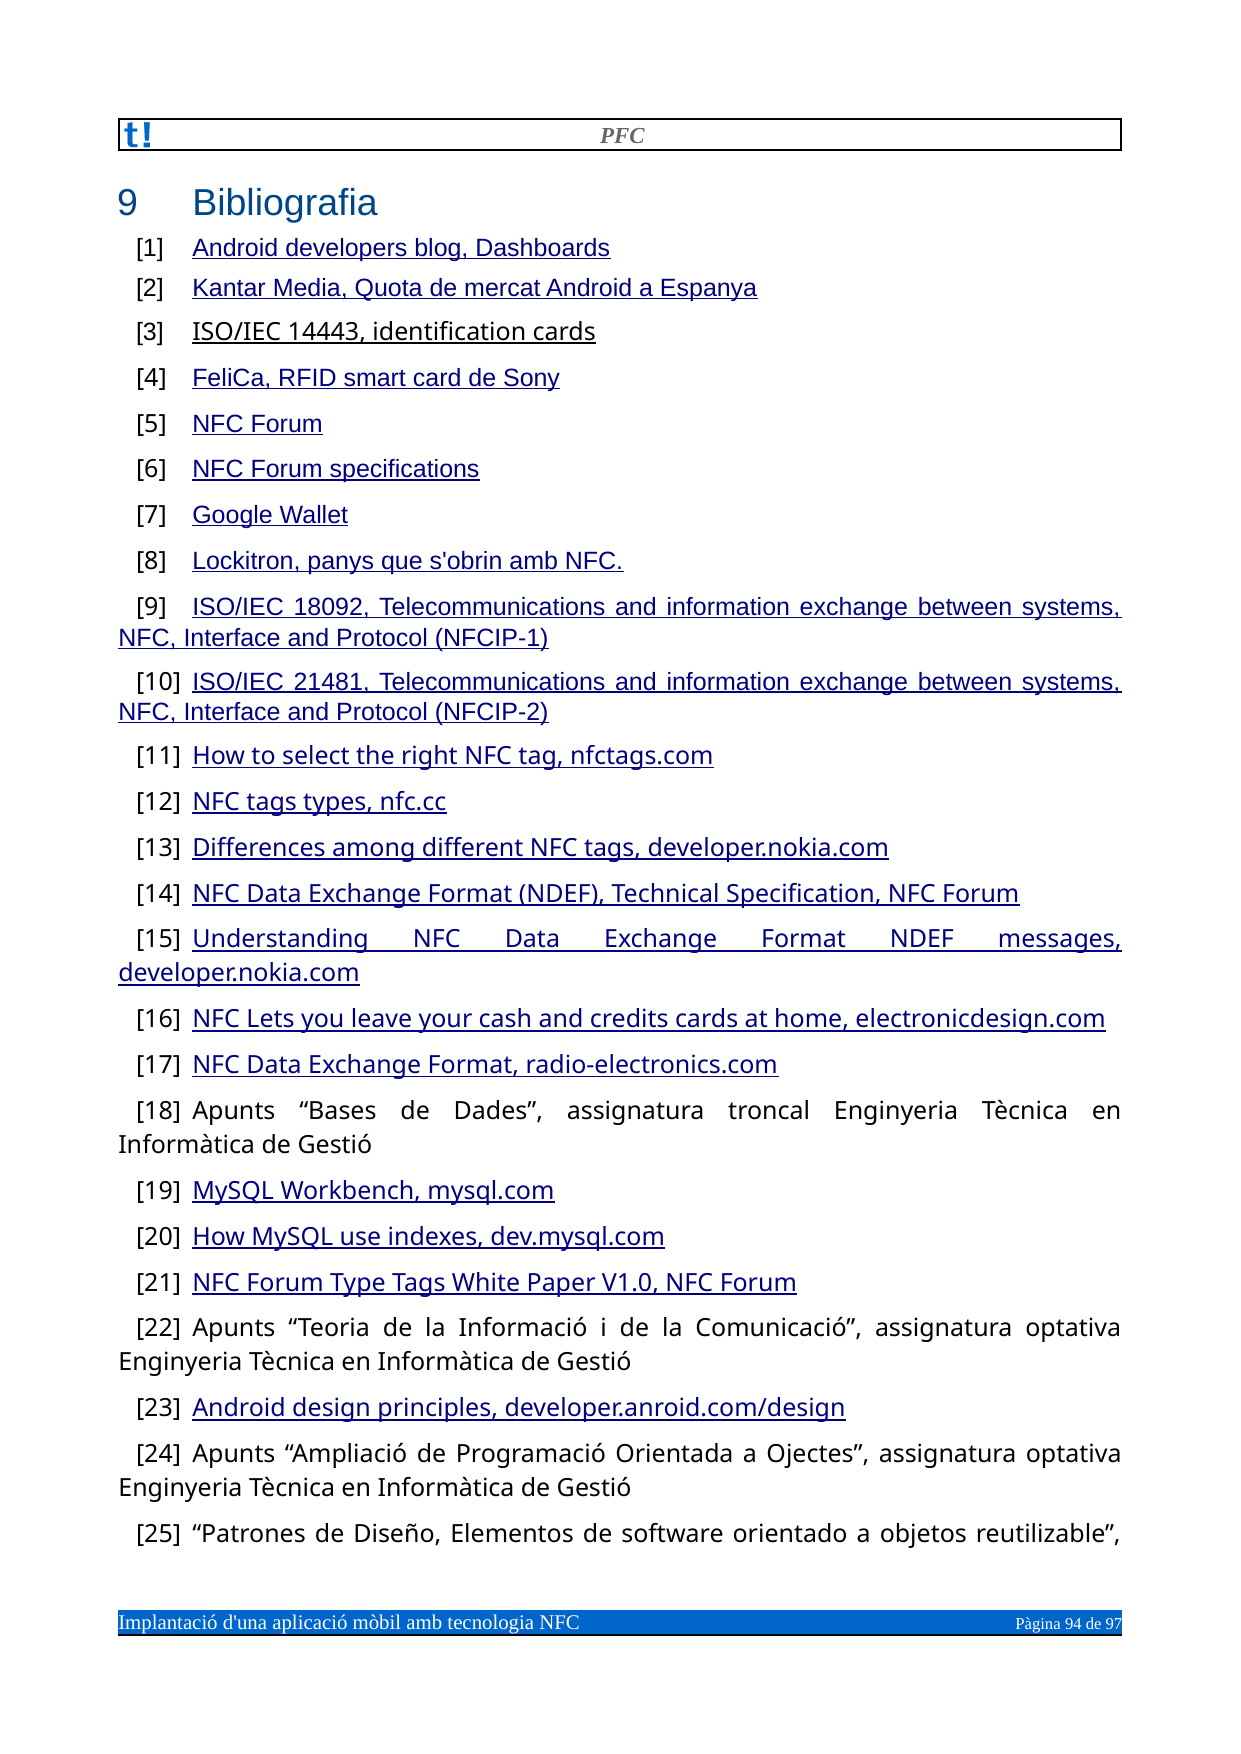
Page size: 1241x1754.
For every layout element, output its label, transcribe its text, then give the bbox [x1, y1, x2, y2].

text [3] ISO/IEC 14443, identification cards [118, 313, 1122, 348]
text [17] NFC Data Exchange Format, radio-electronics.com [118, 1047, 1122, 1081]
picture [123, 121, 151, 148]
text [13] Differences among different NFC tags, developer.nokia.com [118, 829, 1122, 863]
text [8] Lockitron, panys que s'obrin amb NFC. [118, 543, 1122, 577]
text [10] ISO/IEC 21481, Telecommunications and information exchange between systems, NFC, Interface and Protocol (NFCIP-2) [118, 663, 1122, 726]
text [16] NFC Lets you leave your cash and credits cards at home, electronicdesign.com [118, 1001, 1122, 1035]
text [4] FeliCa, RFID smart card de Sony [118, 359, 1122, 393]
text [22] Apunts “Teoria de la Informació i de la Comunicació”, assignatura optativa Enginyeria Tècnica en Informàtica de Gestió [118, 1310, 1122, 1378]
text [14] NFC Data Exchange Format (NDEF), Technical Specification, NFC Forum [118, 875, 1122, 909]
text [1] Android developers blog, Dashboards [118, 232, 1122, 261]
text [25] “Patrones de Diseño, Elementos de software orientado a objetos reutilizable”, [118, 1516, 1122, 1550]
text [6] NFC Forum specifications [118, 451, 1122, 485]
text [5] NFC Forum [118, 405, 1122, 439]
text [11] How to select the right NFC tag, nfctags.com [118, 738, 1122, 772]
text [20] How MySQL use indexes, dev.mysql.com [118, 1218, 1122, 1252]
subtitle Bibliografia [106, 181, 1122, 224]
text [12] NFC tags types, nfc.cc [118, 783, 1122, 818]
text [24] Apunts “Ampliació de Programació Orientada a Ojectes”, assignatura optativa Enginyeria Tècnica en Informàtica de Gestió [118, 1436, 1122, 1504]
text [18] Apunts “Bases de Dades”, assignatura troncal Enginyeria Tècnica en Informàtica de Gestió [118, 1093, 1122, 1161]
text [19] MySQL Workbench, mysql.com [118, 1172, 1122, 1207]
text [2] Kantar Media, Quota de mercat Android a Espanya [118, 273, 1122, 302]
text [21] NFC Forum Type Tags White Paper V1.0, NFC Forum [118, 1264, 1122, 1298]
text [15] Understanding NFC Data Exchange Format NDEF messages, developer.nokia.com [118, 921, 1122, 989]
text [7] Google Wallet [118, 497, 1122, 531]
text [23] Android design principles, developer.anroid.com/design [118, 1390, 1122, 1424]
text [9] ISO/IEC 18092, Telecommunications and information exchange between systems, NFC, Interface and Protocol (NFCIP-1) [118, 588, 1122, 651]
